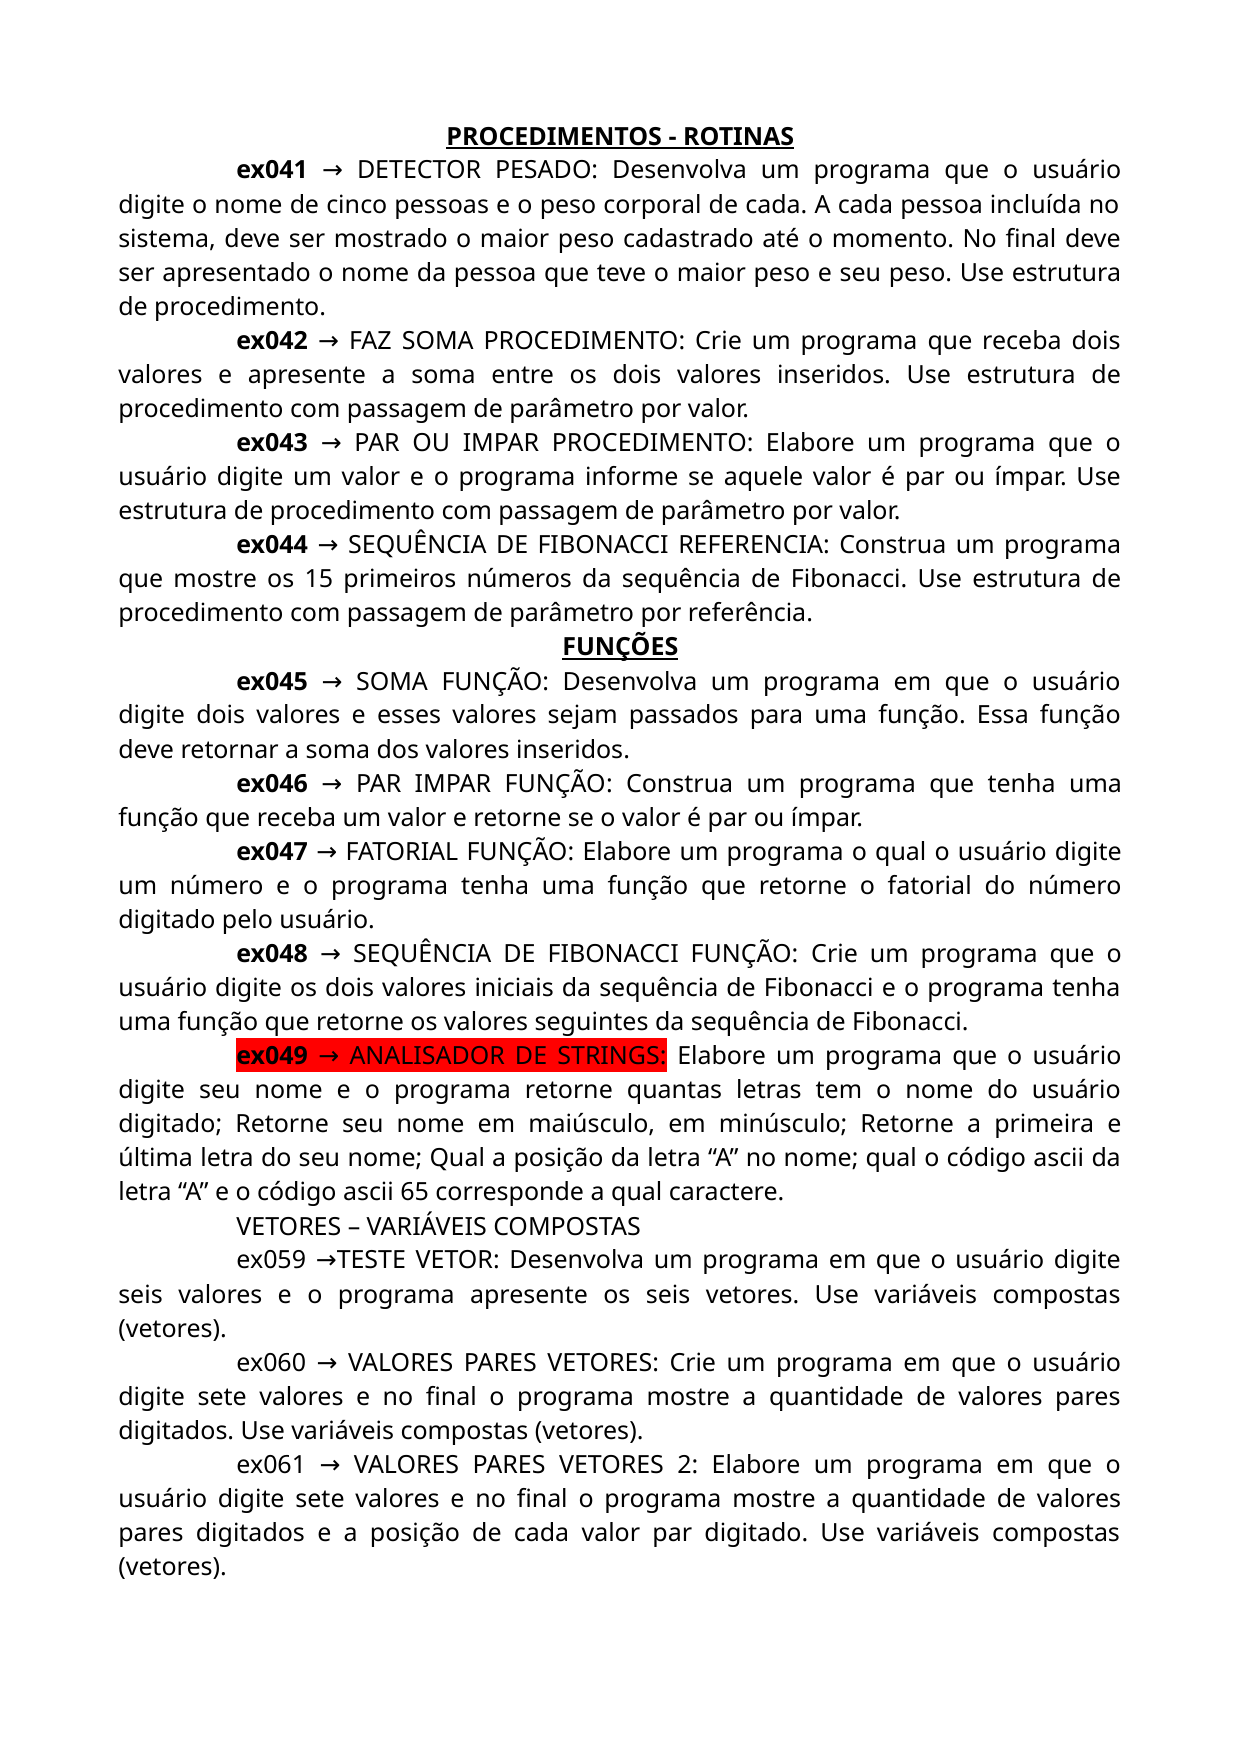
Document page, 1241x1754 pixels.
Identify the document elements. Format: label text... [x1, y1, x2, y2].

text ex060 → VALORES PARES VETORES: Crie um programa em que o usuário digite sete valores e no final o programa mostre a quantidade de valores pares digitados. Use variáveis compostas (vetores). [118, 1344, 1122, 1447]
text ex046 → PAR IMPAR FUNÇÃO: Construa um programa que tenha uma função que receba um valor e retorne se o valor é par ou ímpar. [118, 765, 1122, 833]
text FUNÇÕES [118, 629, 1122, 663]
text VETORES – VARIÁVEIS COMPOSTAS [118, 1208, 1122, 1242]
text ex041 → DETECTOR PESADO: Desenvolva um programa que o usuário digite o nome de cinco pessoas e o peso corporal de cada. A cada pessoa incluída no sistema, deve ser mostrado o maior peso cadastrado até o momento. No final deve ser apresentado o nome da pessoa que teve o maior peso e seu peso. Use estrutura de procedimento. [118, 152, 1122, 322]
text ex047 → FATORIAL FUNÇÃO: Elabore um programa o qual o usuário digite um número e o programa tenha uma função que retorne o fatorial do número digitado pelo usuário. [118, 833, 1122, 936]
text ex061 → VALORES PARES VETORES 2: Elabore um programa em que o usuário digite sete valores e no final o programa mostre a quantidade de valores pares digitados e a posição de cada valor par digitado. Use variáveis compostas (vetores). [118, 1447, 1122, 1583]
text ex044 → SEQUÊNCIA DE FIBONACCI REFERENCIA: Construa um programa que mostre os 15 primeiros números da sequência de Fibonacci. Use estrutura de procedimento com passagem de parâmetro por referência. [118, 527, 1122, 629]
text ex059 →TESTE VETOR: Desenvolva um programa em que o usuário digite seis valores e o programa apresente os seis vetores. Use variáveis compostas (vetores). [118, 1242, 1122, 1344]
text ex049 → ANALISADOR DE STRINGS: Elabore um programa que o usuário digite seu nome e o programa retorne quantas letras tem o nome do usuário digitado; Retorne seu nome em maiúsculo, em minúsculo; Retorne a primeira e última letra do seu nome; Qual a posição da letra “A” no nome; qual o código ascii da letra “A” e o código ascii 65 corresponde a qual caractere. [118, 1038, 1122, 1208]
text PROCEDIMENTOS - ROTINAS [118, 118, 1122, 152]
text ex048 → SEQUÊNCIA DE FIBONACCI FUNÇÃO: Crie um programa que o usuário digite os dois valores iniciais da sequência de Fibonacci e o programa tenha uma função que retorne os valores seguintes da sequência de Fibonacci. [118, 936, 1122, 1038]
text ex042 → FAZ SOMA PROCEDIMENTO: Crie um programa que receba dois valores e apresente a soma entre os dois valores inseridos. Use estrutura de procedimento com passagem de parâmetro por valor. [118, 322, 1122, 425]
text ex043 → PAR OU IMPAR PROCEDIMENTO: Elabore um programa que o usuário digite um valor e o programa informe se aquele valor é par ou ímpar. Use estrutura de procedimento com passagem de parâmetro por valor. [118, 425, 1122, 527]
text ex045 → SOMA FUNÇÃO: Desenvolva um programa em que o usuário digite dois valores e esses valores sejam passados para uma função. Essa função deve retornar a soma dos valores inseridos. [118, 663, 1122, 765]
